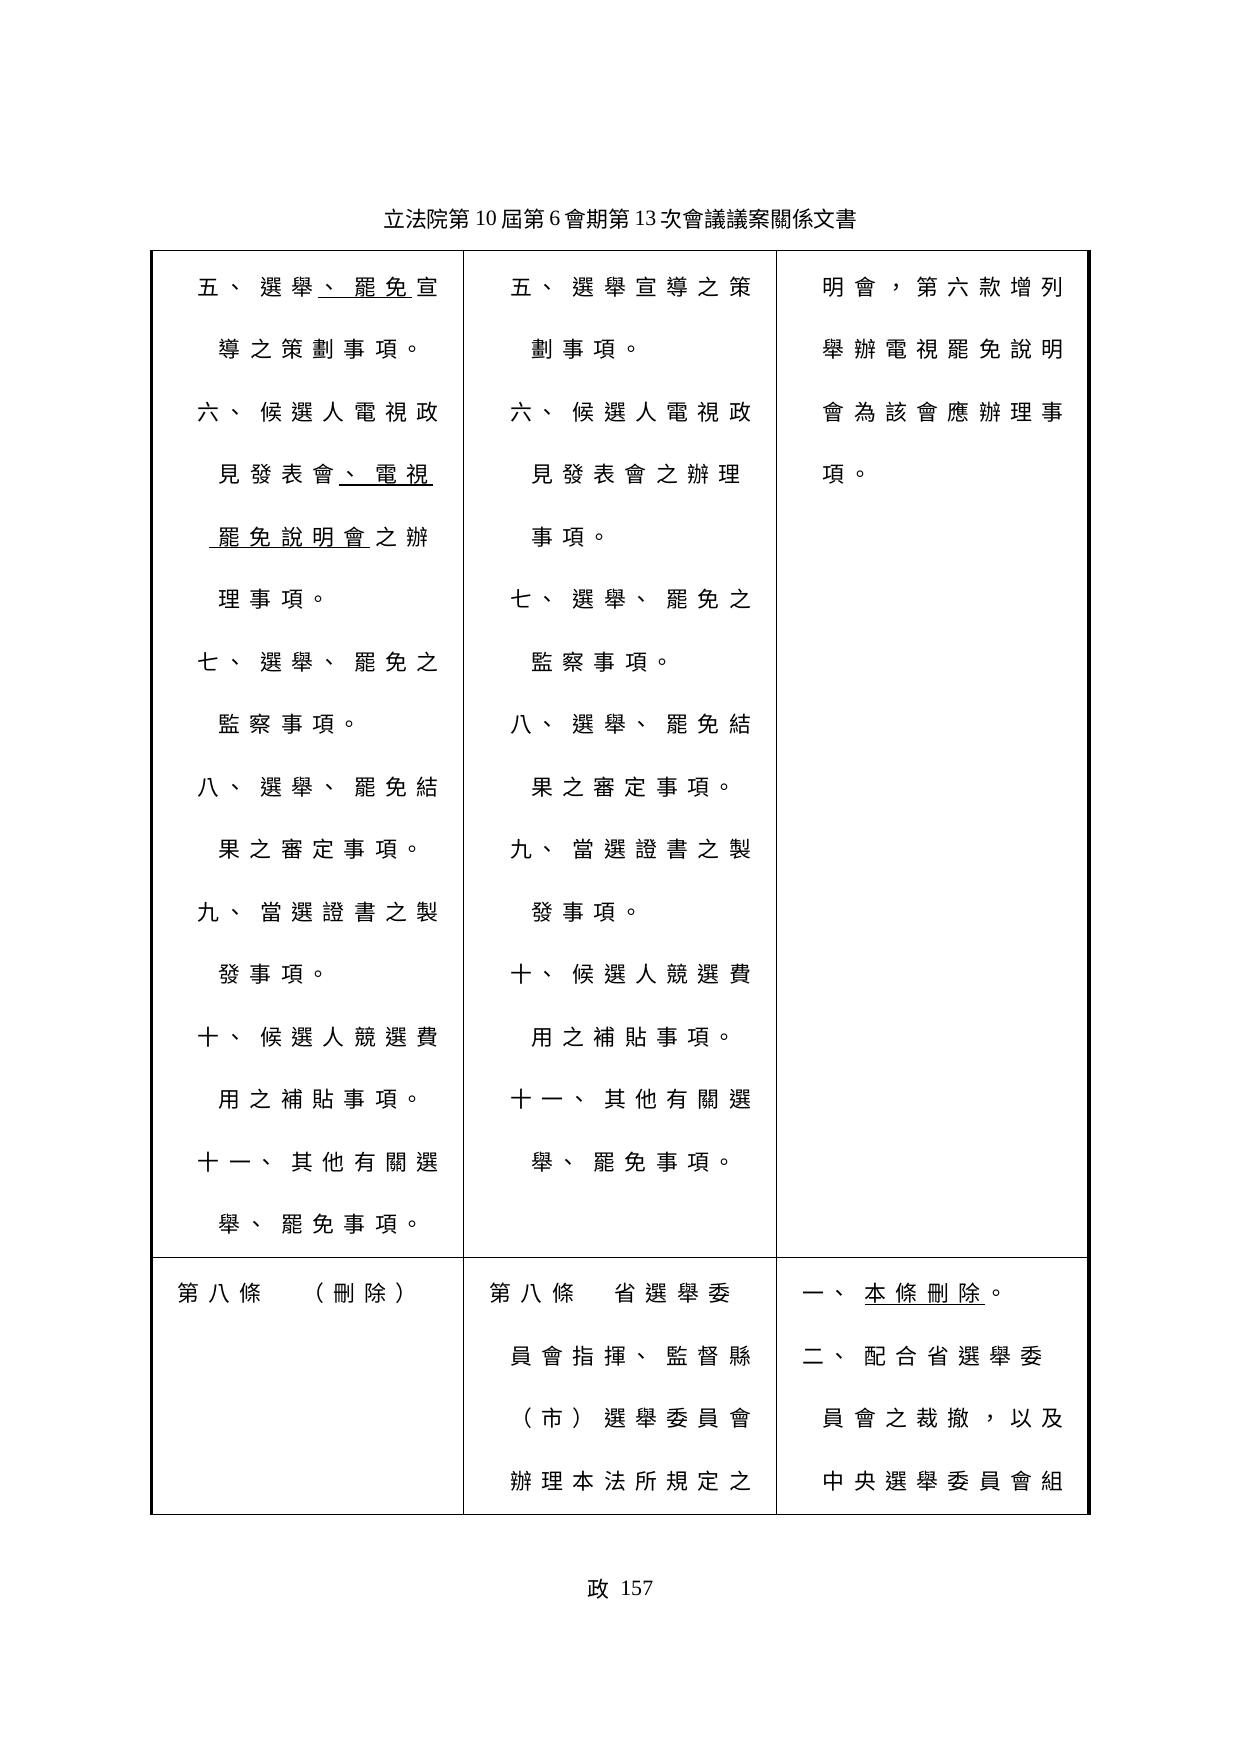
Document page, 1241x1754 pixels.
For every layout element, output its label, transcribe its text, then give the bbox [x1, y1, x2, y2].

table_cell 五、選舉宣導之策劃事項。 六、候選人電視政見發表會之辦理事項。 七、選舉、罷免之監察事項。 八、選舉、罷免結果之審定事項。 九、當選證書之製發事項。 十、候選人競選費用之補貼事項。 十一、其他有關選舉、罷免事項。 [464, 251, 776, 1257]
table_cell 五、選舉、罷免宣導之策劃事項。 六、候選人電視政見發表會、電視罷免說明會之辦理事項。 七、選舉、罷免之監察事項。 八、選舉、罷免結果之審定事項。 九、當選證書之製發事項。 十、候選人競選費用之補貼事項。 十一、其他有關選舉、罷免事項。 [153, 251, 463, 1257]
table_cell 第八條 （刪除） [153, 1258, 463, 1514]
table_cell 一、本條刪除。 二、配合省選舉委員會之裁撤，以及中央選舉委員會組 [777, 1258, 1087, 1514]
table_cell 明會，第六款增列舉辦電視罷免說明會為該會應辦理事項。 [777, 251, 1087, 1257]
table_cell 第八條 省選舉委員會指揮、監督縣（市）選舉委員會辦理本法所規定之 [464, 1258, 776, 1514]
